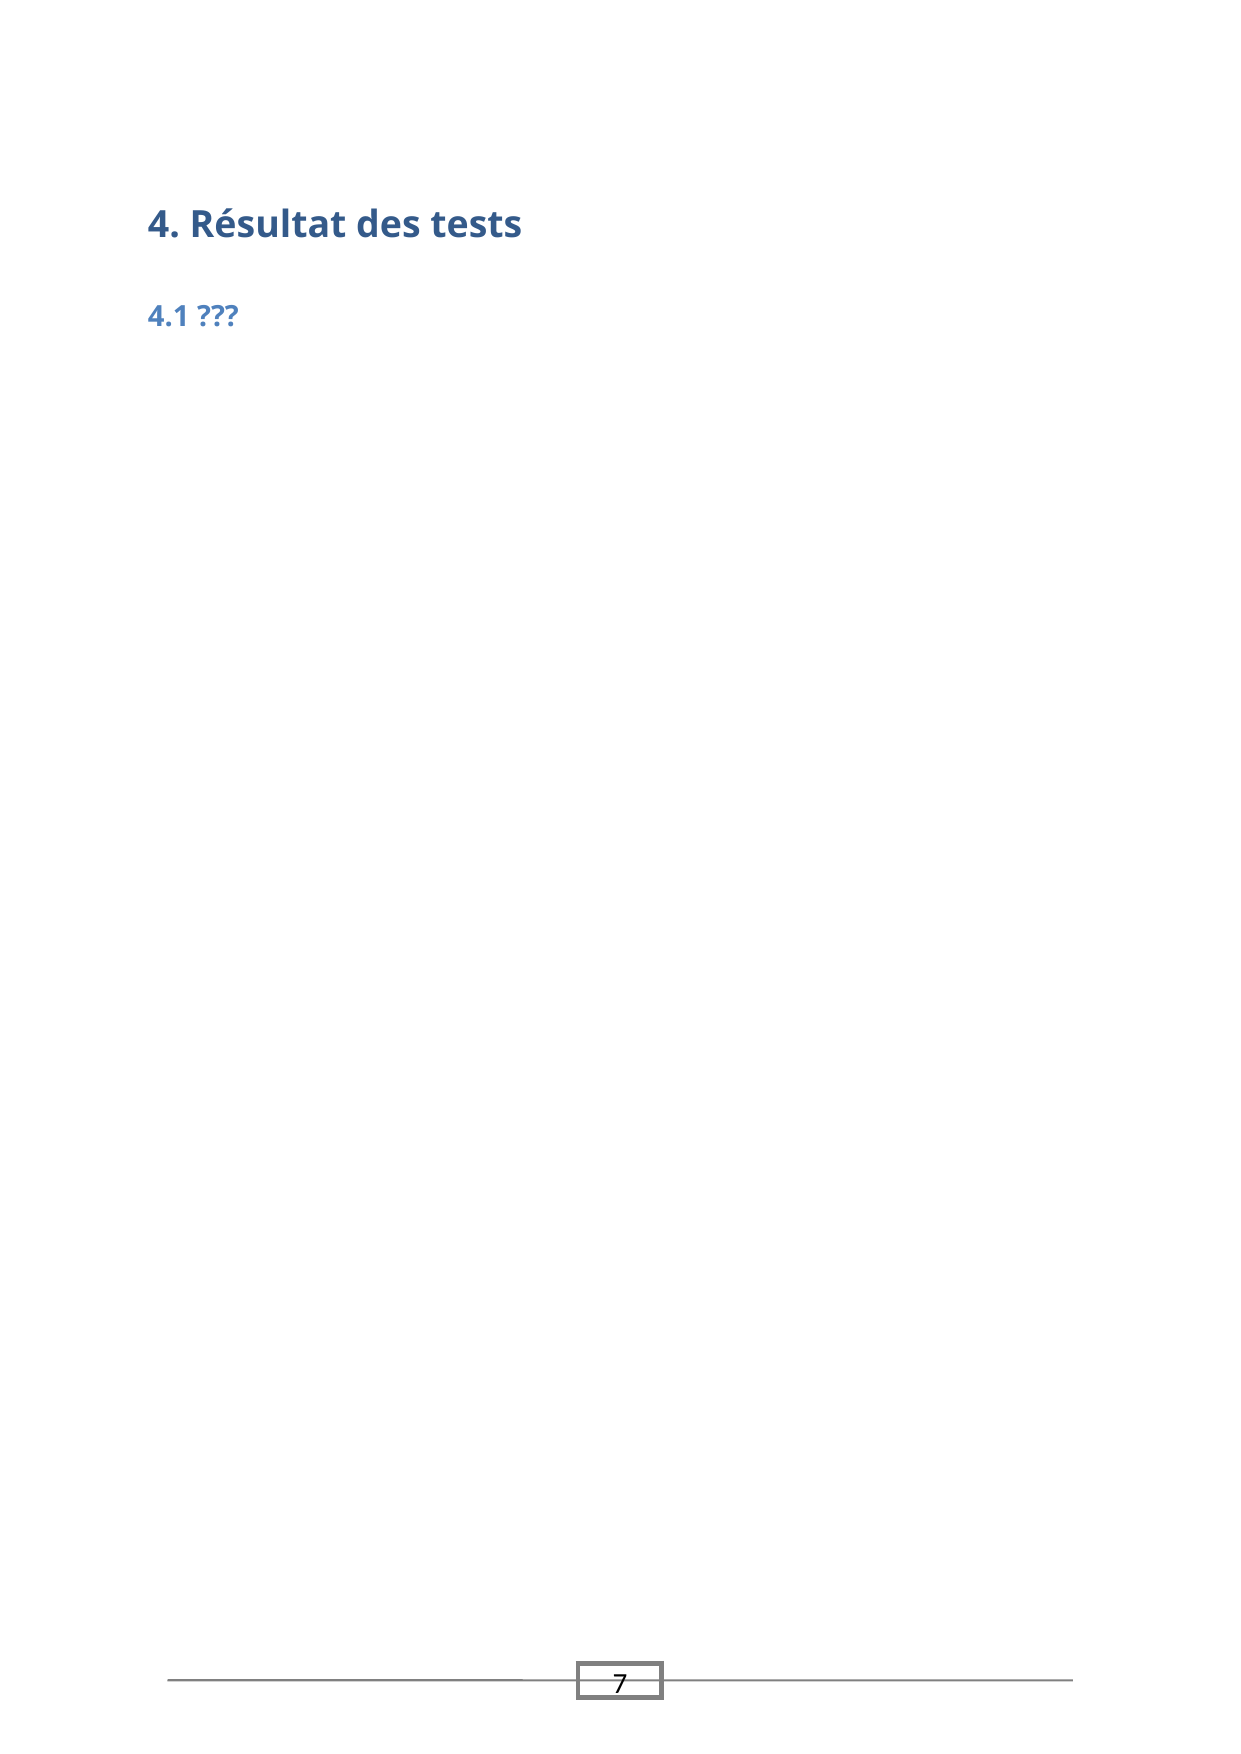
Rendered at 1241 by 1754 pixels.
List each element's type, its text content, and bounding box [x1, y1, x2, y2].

subtitle 4.1 ??? [148, 295, 1093, 335]
subtitle 4. Résultat des tests [148, 198, 1093, 249]
